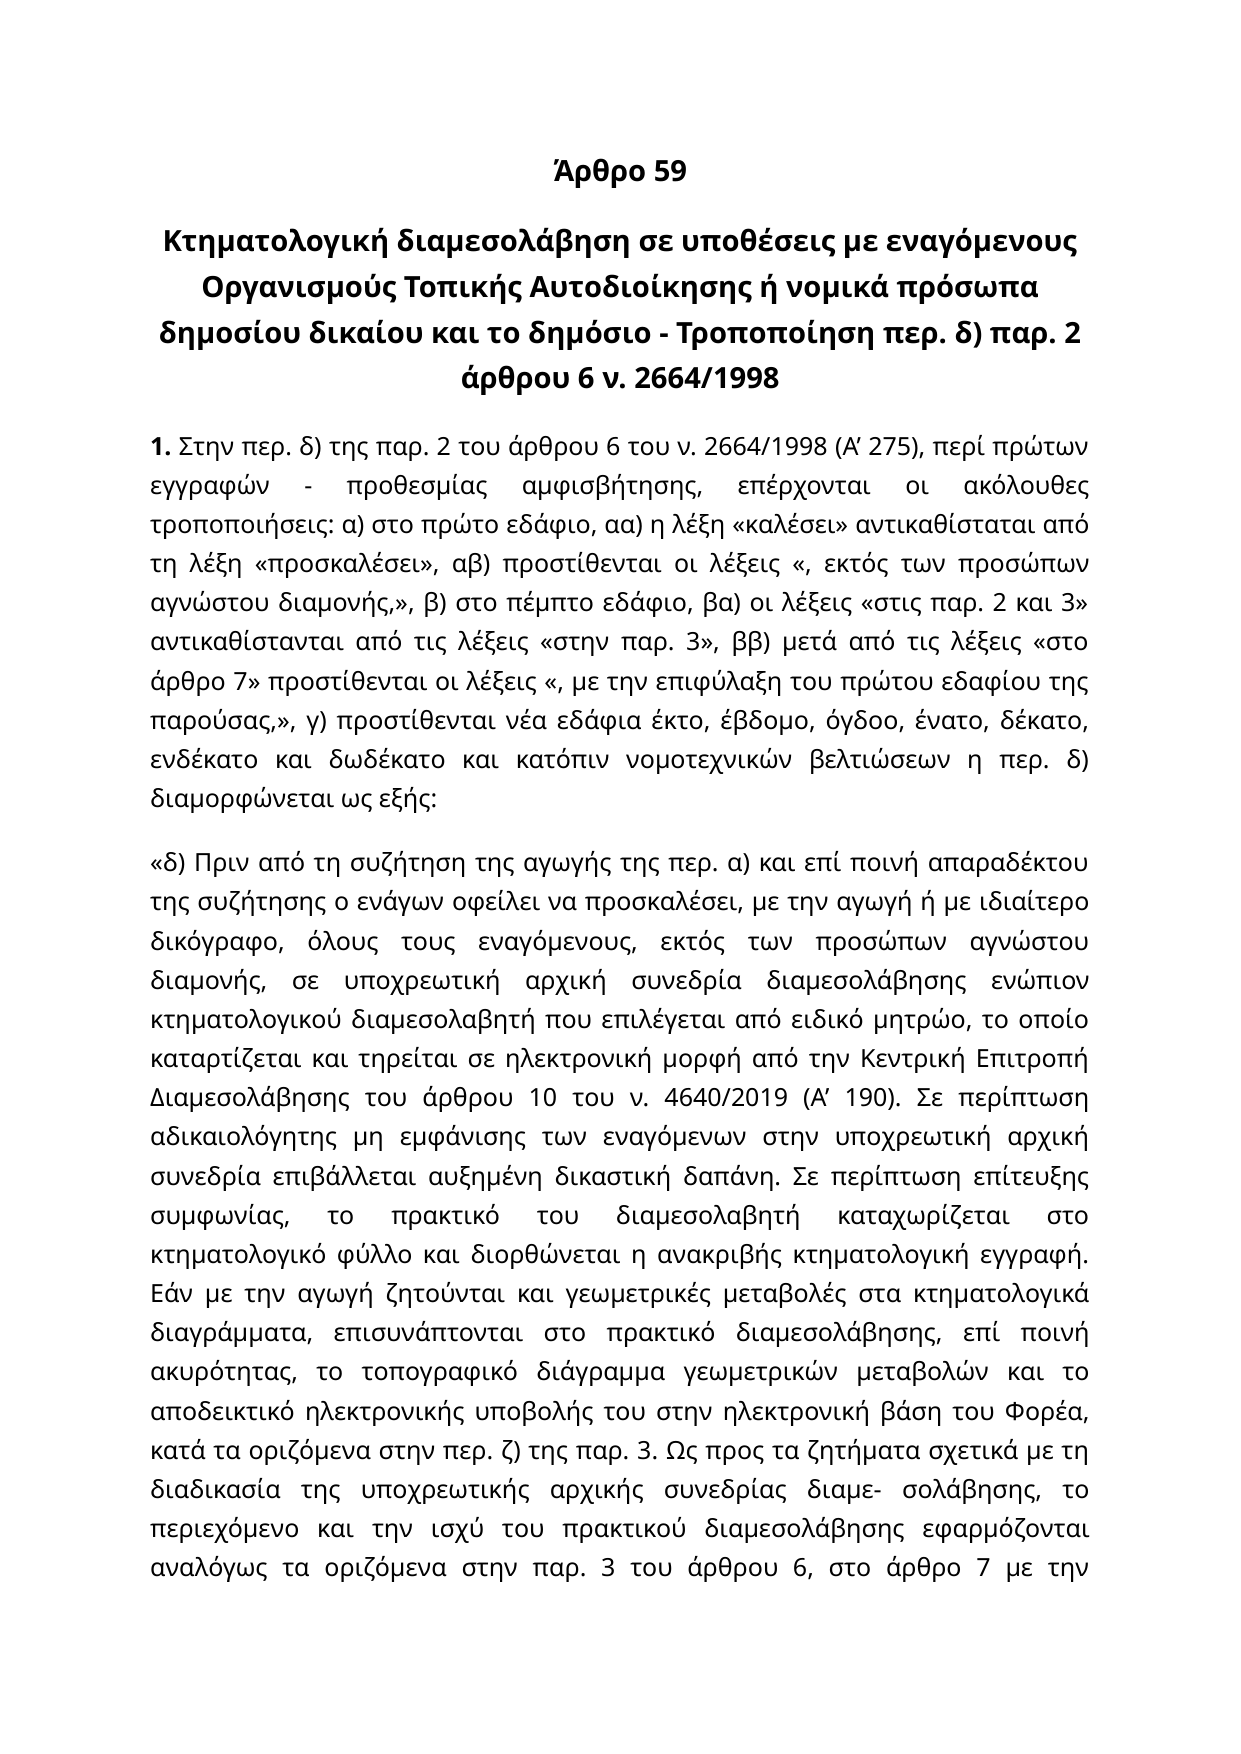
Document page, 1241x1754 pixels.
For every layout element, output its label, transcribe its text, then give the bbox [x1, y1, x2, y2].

text «δ) Πριν από τη συζήτηση της αγωγής της περ. α) και επί ποινή απαραδέκτου της συζήτησης ο ενάγων οφείλει να προσκαλέσει, με την αγωγή ή με ιδιαίτερο δικόγραφο, όλους τους εναγόμενους, εκτός των προσώπων αγνώστου διαμονής, σε υποχρεωτική αρχική συνεδρία διαμεσολάβησης ενώπιον κτηματολογικού διαμεσολαβητή που επιλέγεται από ειδικό μητρώο, το οποίο καταρτίζεται και τηρείται σε ηλεκτρονική μορφή από την Κεντρική Επιτροπή Διαμεσολάβησης του άρθρου 10 του ν. 4640/2019 (Α’ 190). Σε περίπτωση αδικαιολόγητης μη εμφάνισης των εναγόμενων στην υποχρεωτική αρχική συνεδρία επιβάλλεται αυξημένη δικαστική δαπάνη. Σε περίπτωση επίτευξης συμφωνίας, το πρακτικό του διαμεσολαβητή καταχωρίζεται στο κτηματολογικό φύλλο και διορθώνεται η ανακριβής κτηματολογική εγγραφή. Εάν με την αγωγή ζητούνται και γεωμετρικές μεταβολές στα κτηματολογικά διαγράμματα, επισυνάπτονται στο πρακτικό διαμεσολάβησης, επί ποινή ακυρότητας, το τοπογραφικό διάγραμμα γεωμετρικών μεταβολών και το αποδεικτικό ηλεκτρονικής υποβολής του στην ηλεκτρονική βάση του Φορέα, κατά τα οριζόμενα στην περ. ζ) της παρ. 3. Ως προς τα ζητήματα σχετικά με τη διαδικασία της υποχρεωτικής αρχικής συνεδρίας διαμε- σολάβησης, το περιεχόμενο και την ισχύ του πρακτικού διαμεσολάβησης εφαρμόζονται αναλόγως τα οριζόμενα στην παρ. 3 του άρθρου 6, στο άρθρο 7 με την [150, 845, 1090, 1584]
text 1. Στην περ. δ) της παρ. 2 του άρθρου 6 του ν. 2664/1998 (Α’ 275), περί πρώτων εγγραφών - προθεσμίας αμφισβήτησης, επέρχονται οι ακόλουθες τροποποιήσεις: α) στο πρώτο εδάφιο, αα) η λέξη «καλέσει» αντικαθίσταται από τη λέξη «προσκαλέσει», αβ) προστίθενται οι λέξεις «, εκτός των προσώπων αγνώστου διαμονής,», β) στο πέμπτο εδάφιο, βα) οι λέξεις «στις παρ. 2 και 3» αντικαθίστανται από τις λέξεις «στην παρ. 3», ββ) μετά από τις λέξεις «στο άρθρο 7» προστίθενται οι λέξεις «, με την επιφύλαξη του πρώτου εδαφίου της παρούσας,», γ) προστίθενται νέα εδάφια έκτο, έβδομο, όγδοο, ένατο, δέκατο, ενδέκατο και δωδέκατο και κατόπιν νομοτεχνικών βελτιώσεων η περ. δ) διαμορφώνεται ως εξής: [150, 428, 1090, 815]
subtitle Κτηματολογική διαμεσολάβηση σε υποθέσεις με εναγόμενους Οργανισμούς Τοπικής Αυτοδιοίκησης ή νομικά πρόσωπα δημοσίου δικαίου και το δημόσιο - Τροποποίηση περ. δ) παρ. 2 άρθρου 6 ν. 2664/1998 [150, 221, 1090, 397]
subtitle Άρθρο 59 [150, 150, 1090, 190]
